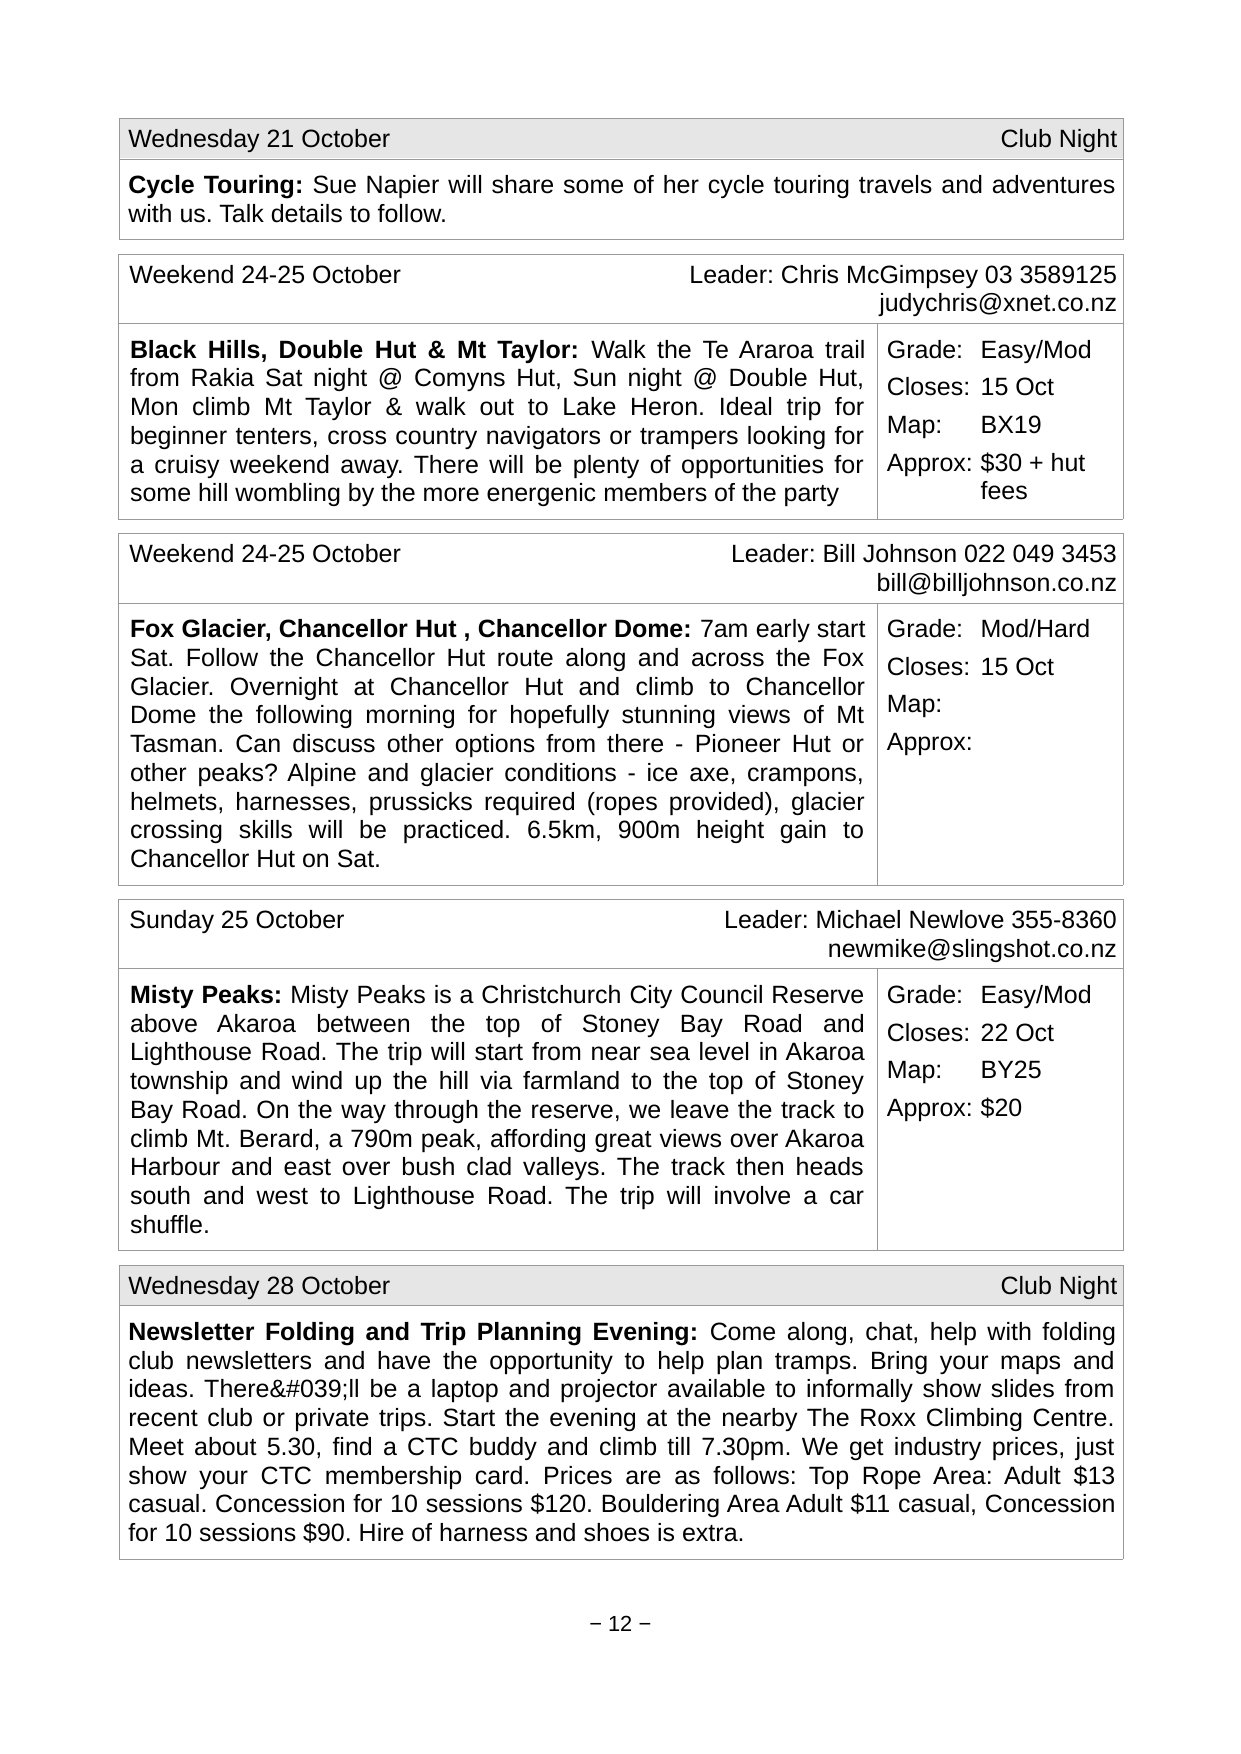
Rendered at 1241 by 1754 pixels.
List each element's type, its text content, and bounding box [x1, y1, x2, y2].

table_header Weekend 24-25 October [119, 534, 652, 602]
table_cell Grade: Easy/Mod Closes: 15 Oct Map: BX19 Approx: $30 + hut fees [878, 324, 1123, 519]
table_header Leader: Chris McGimpsey 03 3589125 judychris@xnet.co.nz [653, 255, 1123, 323]
table_header Sunday 25 October [119, 900, 652, 968]
table_header Club Night [525, 1266, 1123, 1305]
table_cell Cycle Touring: Sue Napier will share some of her cycle touring travels and adventures with us. Talk details to follow. [120, 160, 1123, 239]
table_header Leader: Bill Johnson 022 049 3453 bill@billjohnson.co.nz [653, 534, 1123, 602]
table_cell Grade: Mod/Hard Closes: 15 Oct Map: Approx: [878, 604, 1123, 884]
table_header Wednesday 28 October [120, 1266, 525, 1305]
table_header Wednesday 21 October [120, 119, 525, 158]
table_cell Grade: Easy/Mod Closes: 22 Oct Map: BY25 Approx: $20 [878, 969, 1123, 1250]
table_cell Newsletter Folding and Trip Planning Evening: Come along, chat, help with folding club newsletters and have the opportunity to help plan tramps. Bring your maps and ideas. There&#039;ll be a laptop and projector available to informally show slides from recent club or private trips. Start the evening at the nearby The Roxx Climbing Centre. Meet about 5.30, find a CTC buddy and climb till 7.30pm. We get industry prices, just show your CTC membership card. Prices are as follows: Top Rope Area: Adult $13 casual. Concession for 10 sessions $120. Bouldering Area Adult $11 casual, Concession for 10 sessions $90. Hire of harness and shoes is extra. [120, 1306, 1123, 1558]
table_header Weekend 24-25 October [119, 255, 652, 323]
table_cell Fox Glacier, Chancellor Hut , Chancellor Dome: 7am early start Sat. Follow the Chancellor Hut route along and across the Fox Glacier. Overnight at Chancellor Hut and climb to Chancellor Dome the following morning for hopefully stunning views of Mt Tasman. Can discuss other options from there - Pioneer Hut or other peaks? Alpine and glacier conditions - ice axe, crampons, helmets, harnesses, prussicks required (ropes provided), glacier crossing skills will be practiced. 6.5km, 900m height gain to Chancellor Hut on Sat. [119, 604, 877, 884]
table_header Leader: Michael Newlove 355-8360 newmike@slingshot.co.nz [653, 900, 1123, 968]
table_header Club Night [525, 119, 1123, 158]
table_cell Misty Peaks: Misty Peaks is a Christchurch City Council Reserve above Akaroa between the top of Stoney Bay Road and Lighthouse Road. The trip will start from near sea level in Akaroa township and wind up the hill via farmland to the top of Stoney Bay Road. On the way through the reserve, we leave the track to climb Mt. Berard, a 790m peak, affording great views over Akaroa Harbour and east over bush clad valleys. The track then heads south and west to Lighthouse Road. The trip will involve a car shuffle. [119, 969, 877, 1250]
table_cell Black Hills, Double Hut & Mt Taylor: Walk the Te Araroa trail from Rakia Sat night @ Comyns Hut, Sun night @ Double Hut, Mon climb Mt Taylor & walk out to Lake Heron. Ideal trip for beginner tenters, cross country navigators or trampers looking for a cruisy weekend away. There will be plenty of opportunities for some hill wombling by the more energenic members of the party [119, 324, 877, 519]
